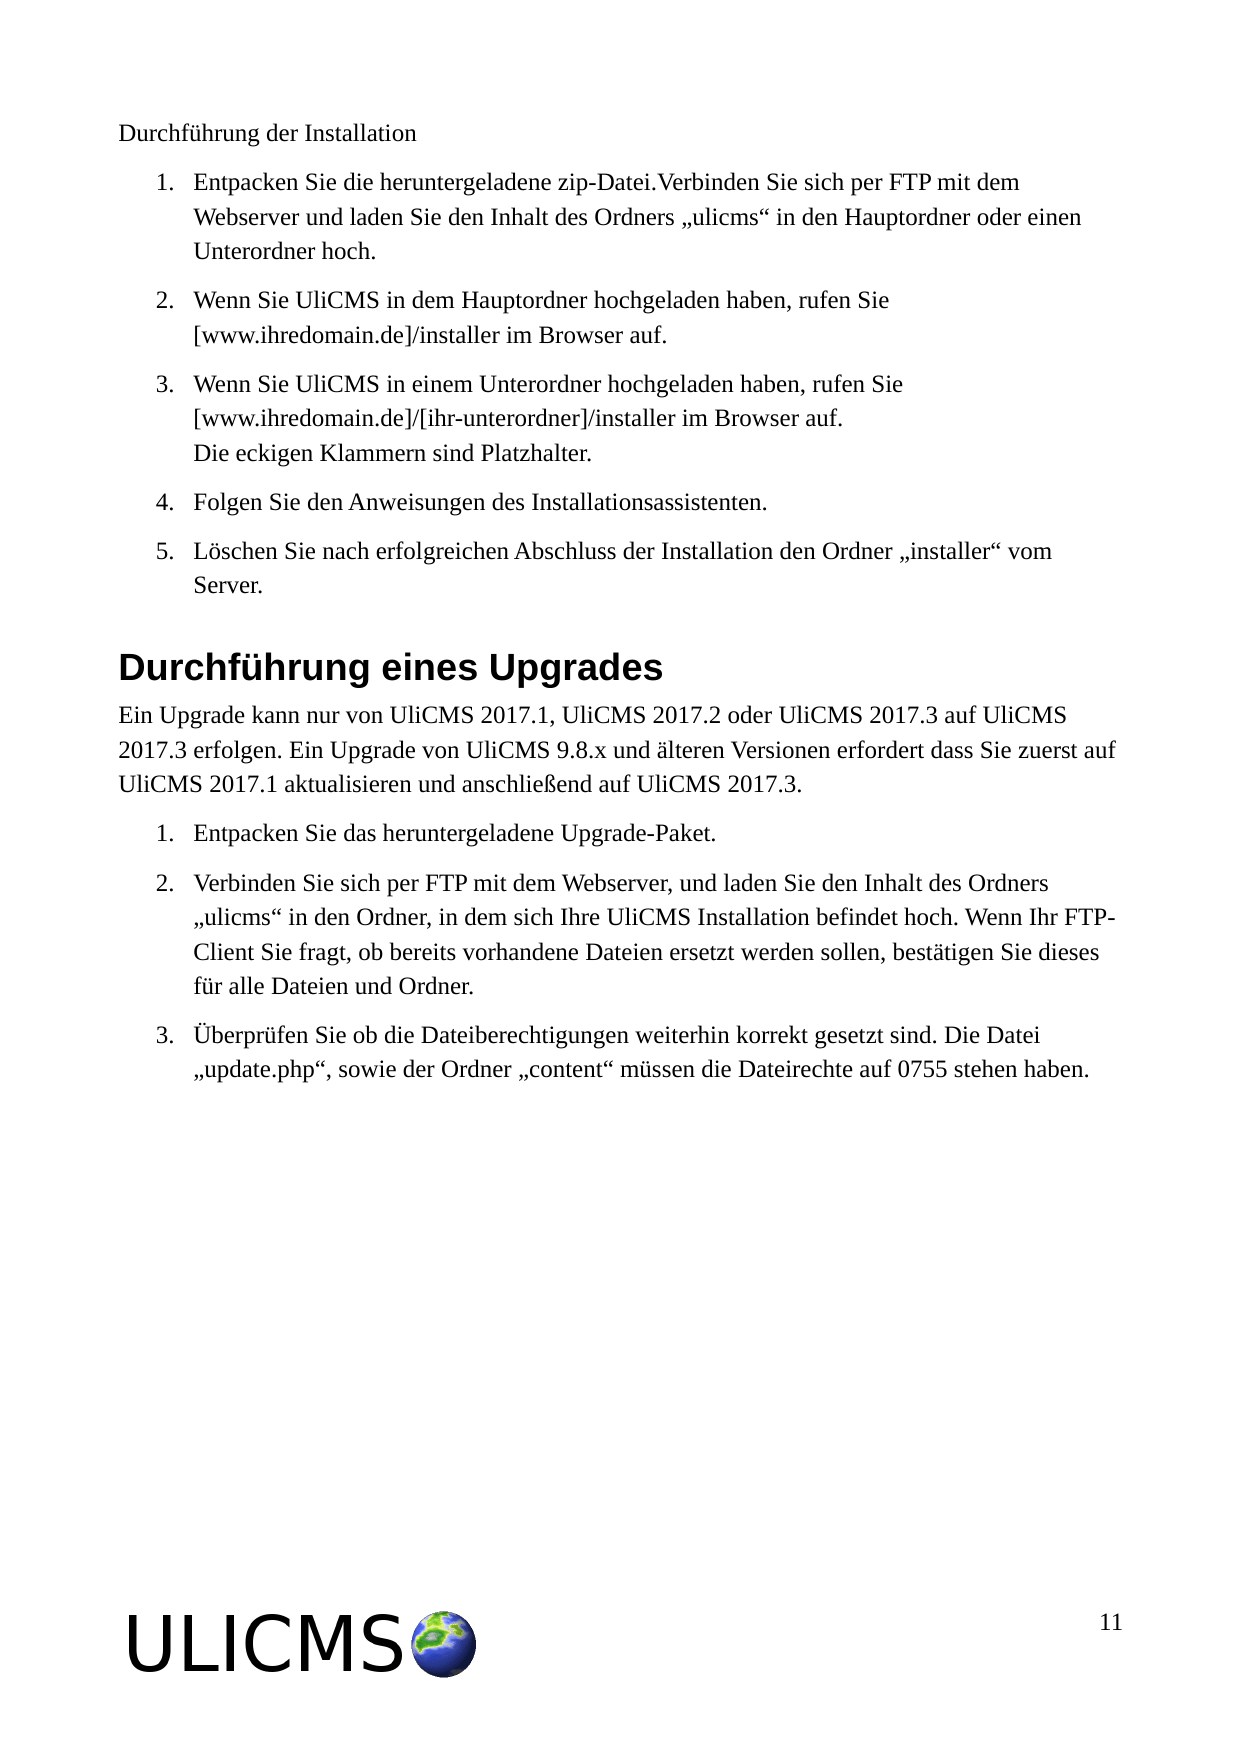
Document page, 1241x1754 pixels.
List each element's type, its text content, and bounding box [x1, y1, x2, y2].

list Wenn Sie UliCMS in dem Hauptordner hochgeladen haben, rufen Sie [www.ihredomain.de]/installer im Browser auf. [156, 285, 1123, 348]
list Löschen Sie nach erfolgreichen Abschluss der Installation den Ordner „installer“ vom Server. [156, 536, 1123, 599]
list Folgen Sie den Anweisungen des Installationsassistenten. [156, 487, 1123, 516]
list Wenn Sie UliCMS in einem Unterordner hochgeladen haben, rufen Sie [www.ihredomain.de]/[ihr-unterordner]/installer im Browser auf. Die eckigen Klammern sind Platzhalter. [156, 369, 1123, 466]
text Ein Upgrade kann nur von UliCMS 2017.1, UliCMS 2017.2 oder UliCMS 2017.3 auf UliCMS 2017.3 erfolgen. Ein Upgrade von UliCMS 9.8.x und älteren Versionen erfordert dass Sie zuerst auf UliCMS 2017.1 aktualisieren und anschließend auf UliCMS 2017.3. [118, 701, 1123, 798]
list Entpacken Sie das heruntergeladene Upgrade-Paket. [156, 818, 1123, 847]
picture [118, 1607, 479, 1681]
list Verbinden Sie sich per FTP mit dem Webserver, und laden Sie den Inhalt des Ordners „ulicms“ in den Ordner, in dem sich Ihre UliCMS Installation befindet hoch. Wenn Ihr FTP-Client Sie fragt, ob bereits vorhandene Dateien ersetzt werden sollen, bestätigen Sie dieses für alle Dateien und Ordner. [156, 868, 1123, 1000]
list Entpacken Sie die heruntergeladene zip-Datei.Verbinden Sie sich per FTP mit dem Webserver und laden Sie den Inhalt des Ordners „ulicms“ in den Hauptordner oder einen Unterordner hoch. [156, 167, 1123, 265]
list Überprüfen Sie ob die Dateiberechtigungen weiterhin korrekt gesetzt sind. Die Datei „update.php“, sowie der Ordner „content“ müssen die Dateirechte auf 0755 stehen haben. [156, 1020, 1123, 1083]
